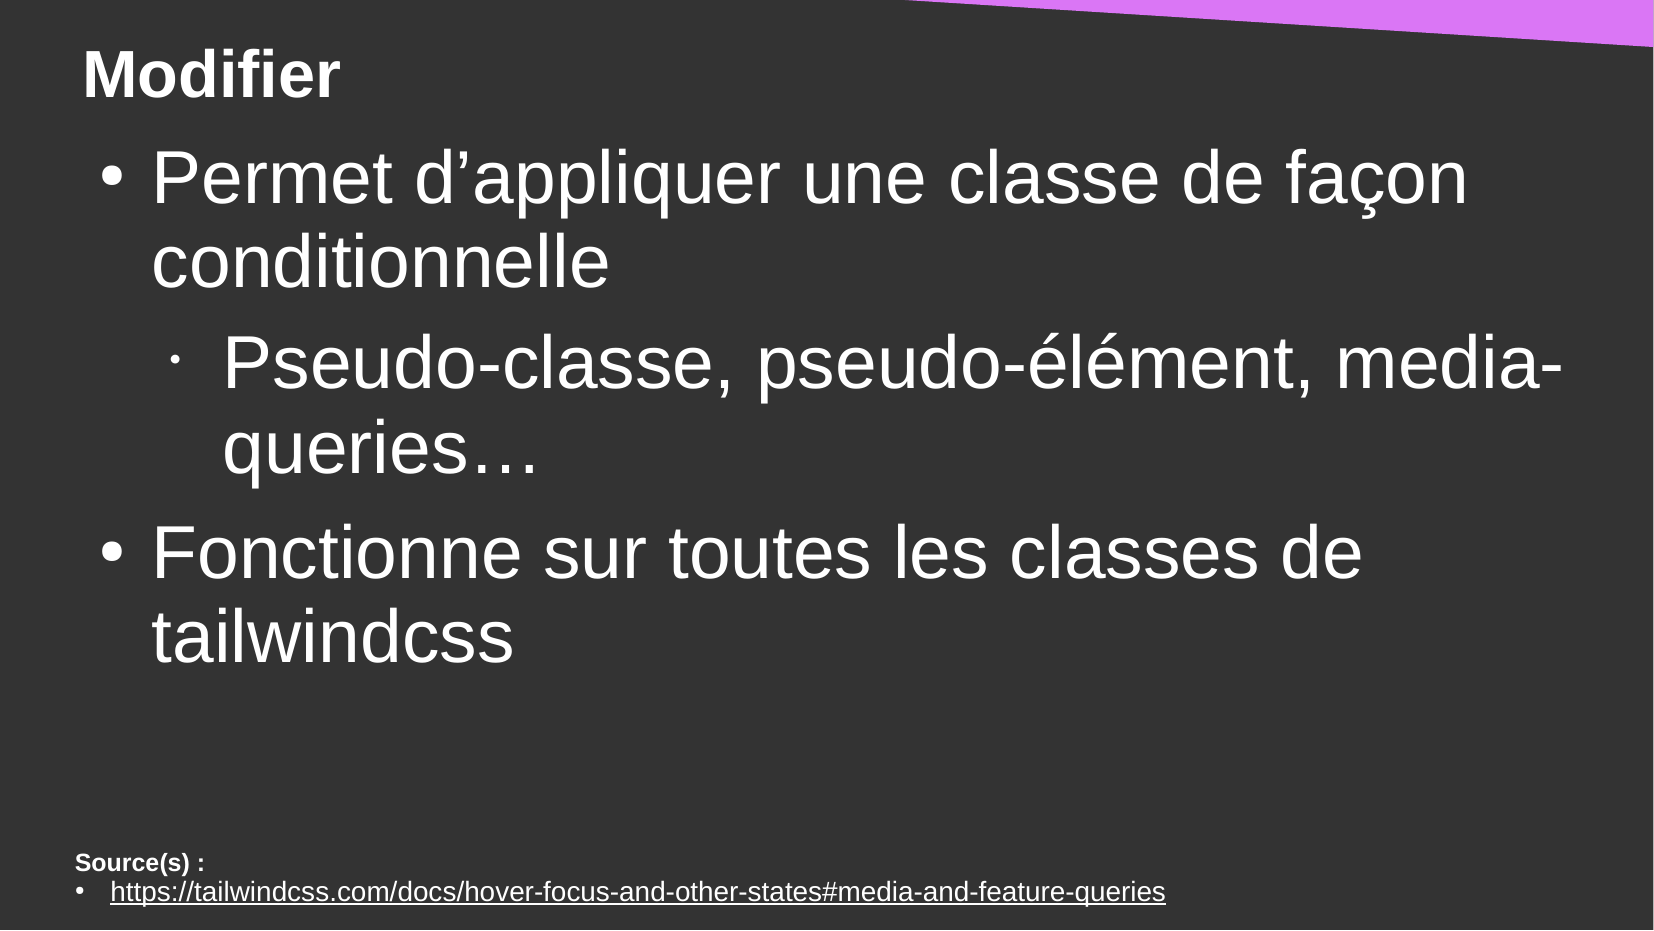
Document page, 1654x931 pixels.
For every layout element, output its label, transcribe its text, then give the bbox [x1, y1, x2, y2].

title Modifier [82, 37, 1571, 114]
list Permet d’appliquer une classe de façon conditionnelle Pseudo-classe, pseudo-élément, media-queries… Fonctionne sur toutes les classes de tailwindcss [80, 135, 1620, 851]
text_box [904, 0, 1654, 48]
text_box Source(s) : https://tailwindcss.com/docs/hover-focus-and-other-states#media-and-feature-queries [60, 809, 1583, 915]
